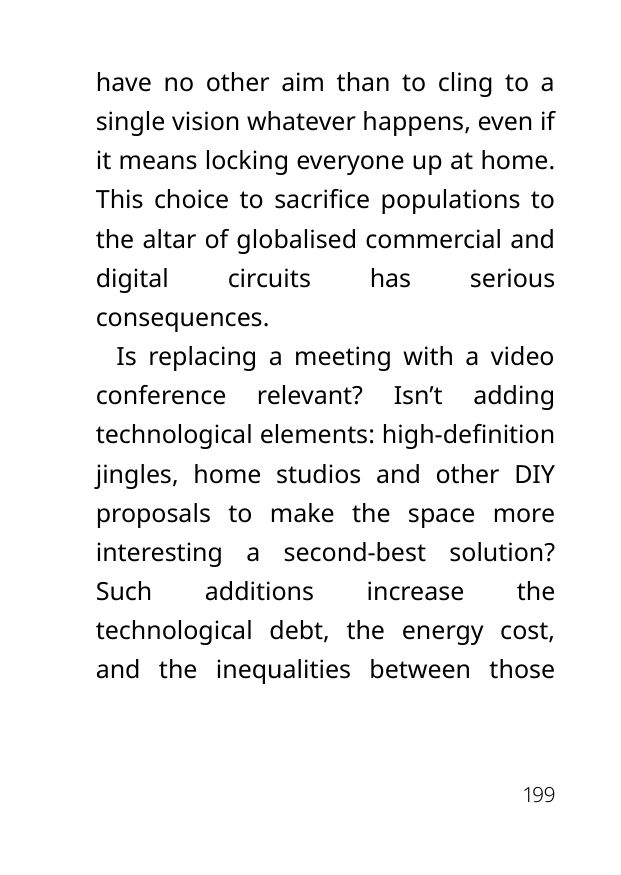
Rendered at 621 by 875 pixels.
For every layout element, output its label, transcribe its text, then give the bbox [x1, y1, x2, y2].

text have no other aim than to cling to a single vision whatever happens, even if it means locking everyone up at home. This choice to sacrifice populations to the altar of globalised commercial and digital circuits has serious consequences. [96, 65, 555, 334]
text Is replacing a meeting with a video conference relevant? Isn’t adding technological elements: high-definition jingles, home studios and other DIY proposals to make the space more interesting a second-best solution? Such additions increase the technological debt, the energy cost, and the inequalities between those [96, 339, 555, 686]
